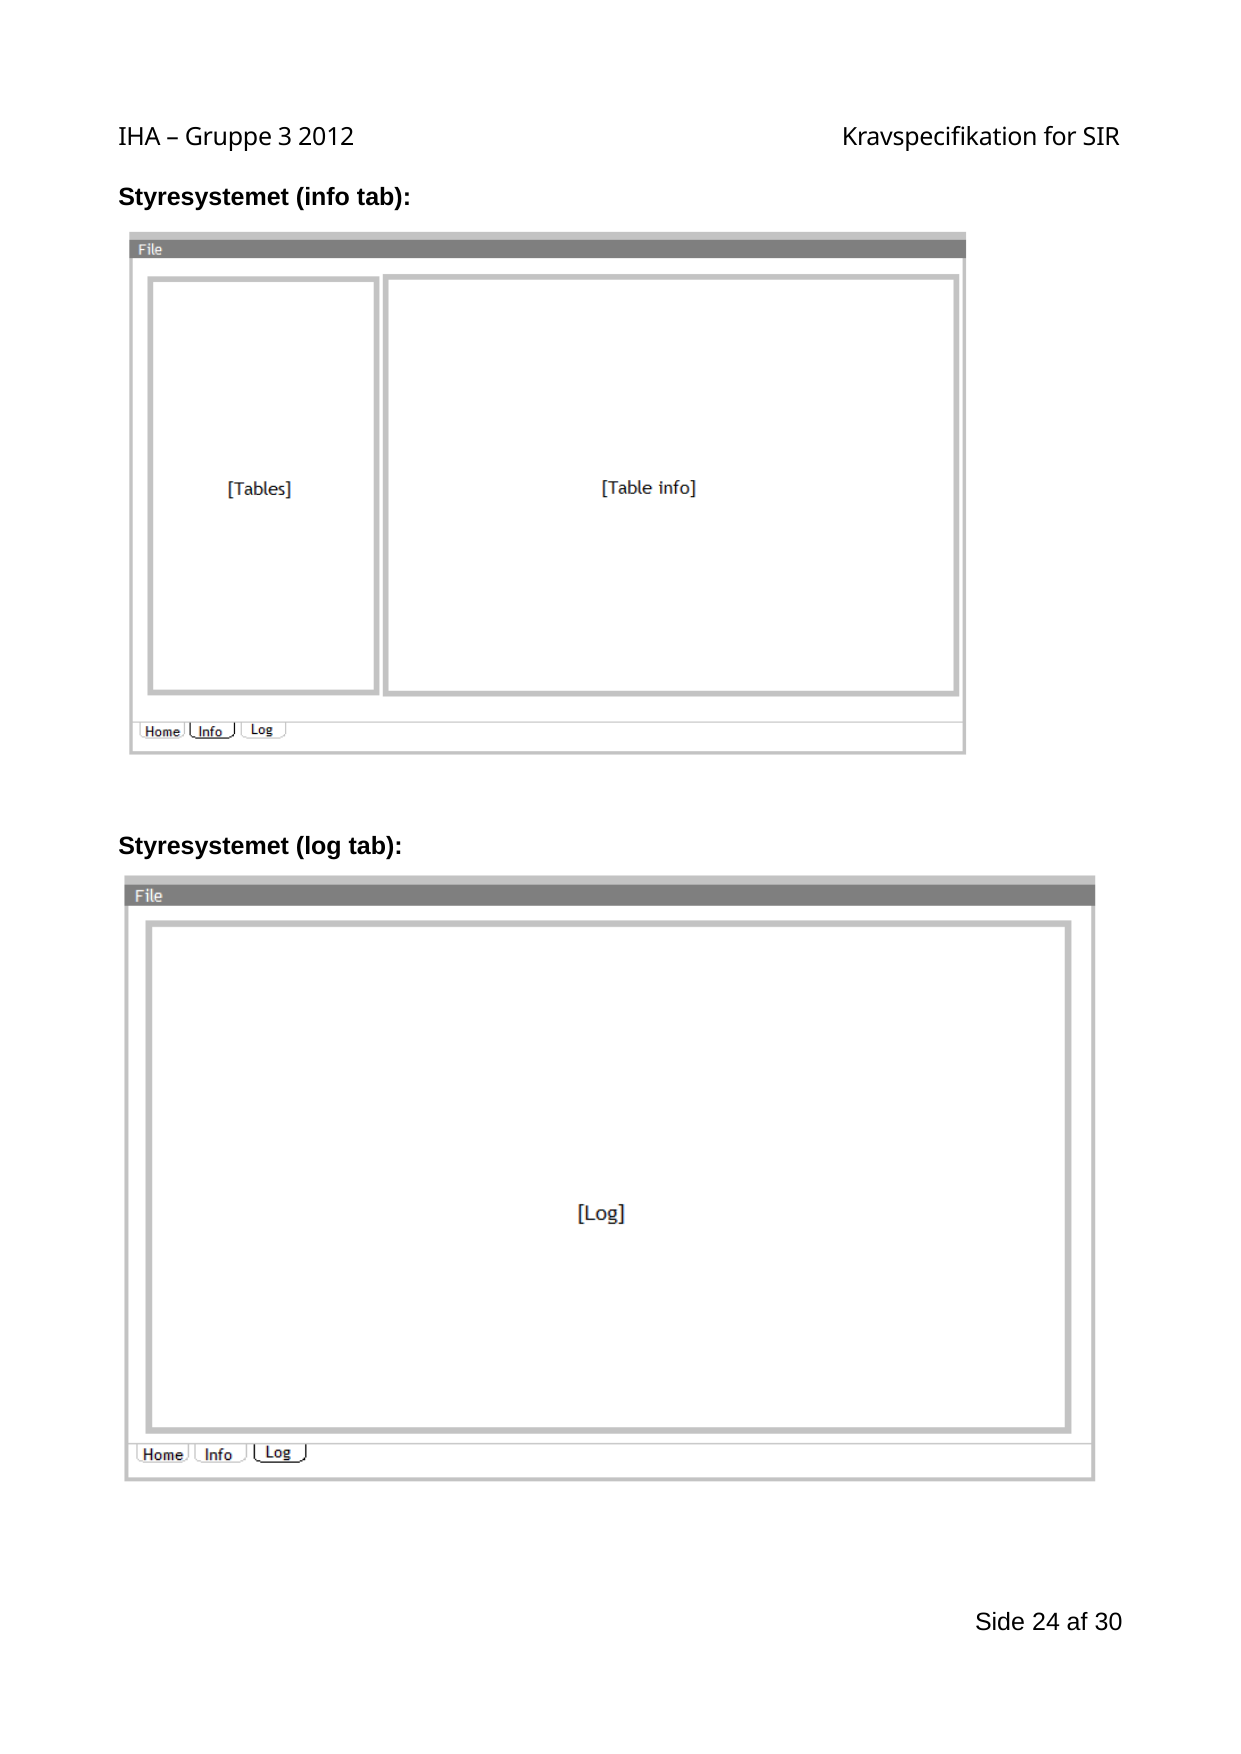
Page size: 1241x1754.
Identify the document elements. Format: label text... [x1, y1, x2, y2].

text Styresystemet (info tab): [118, 182, 1122, 210]
picture [118, 224, 1123, 774]
text Styresystemet (log tab): [118, 831, 1122, 859]
picture [118, 873, 1123, 1525]
